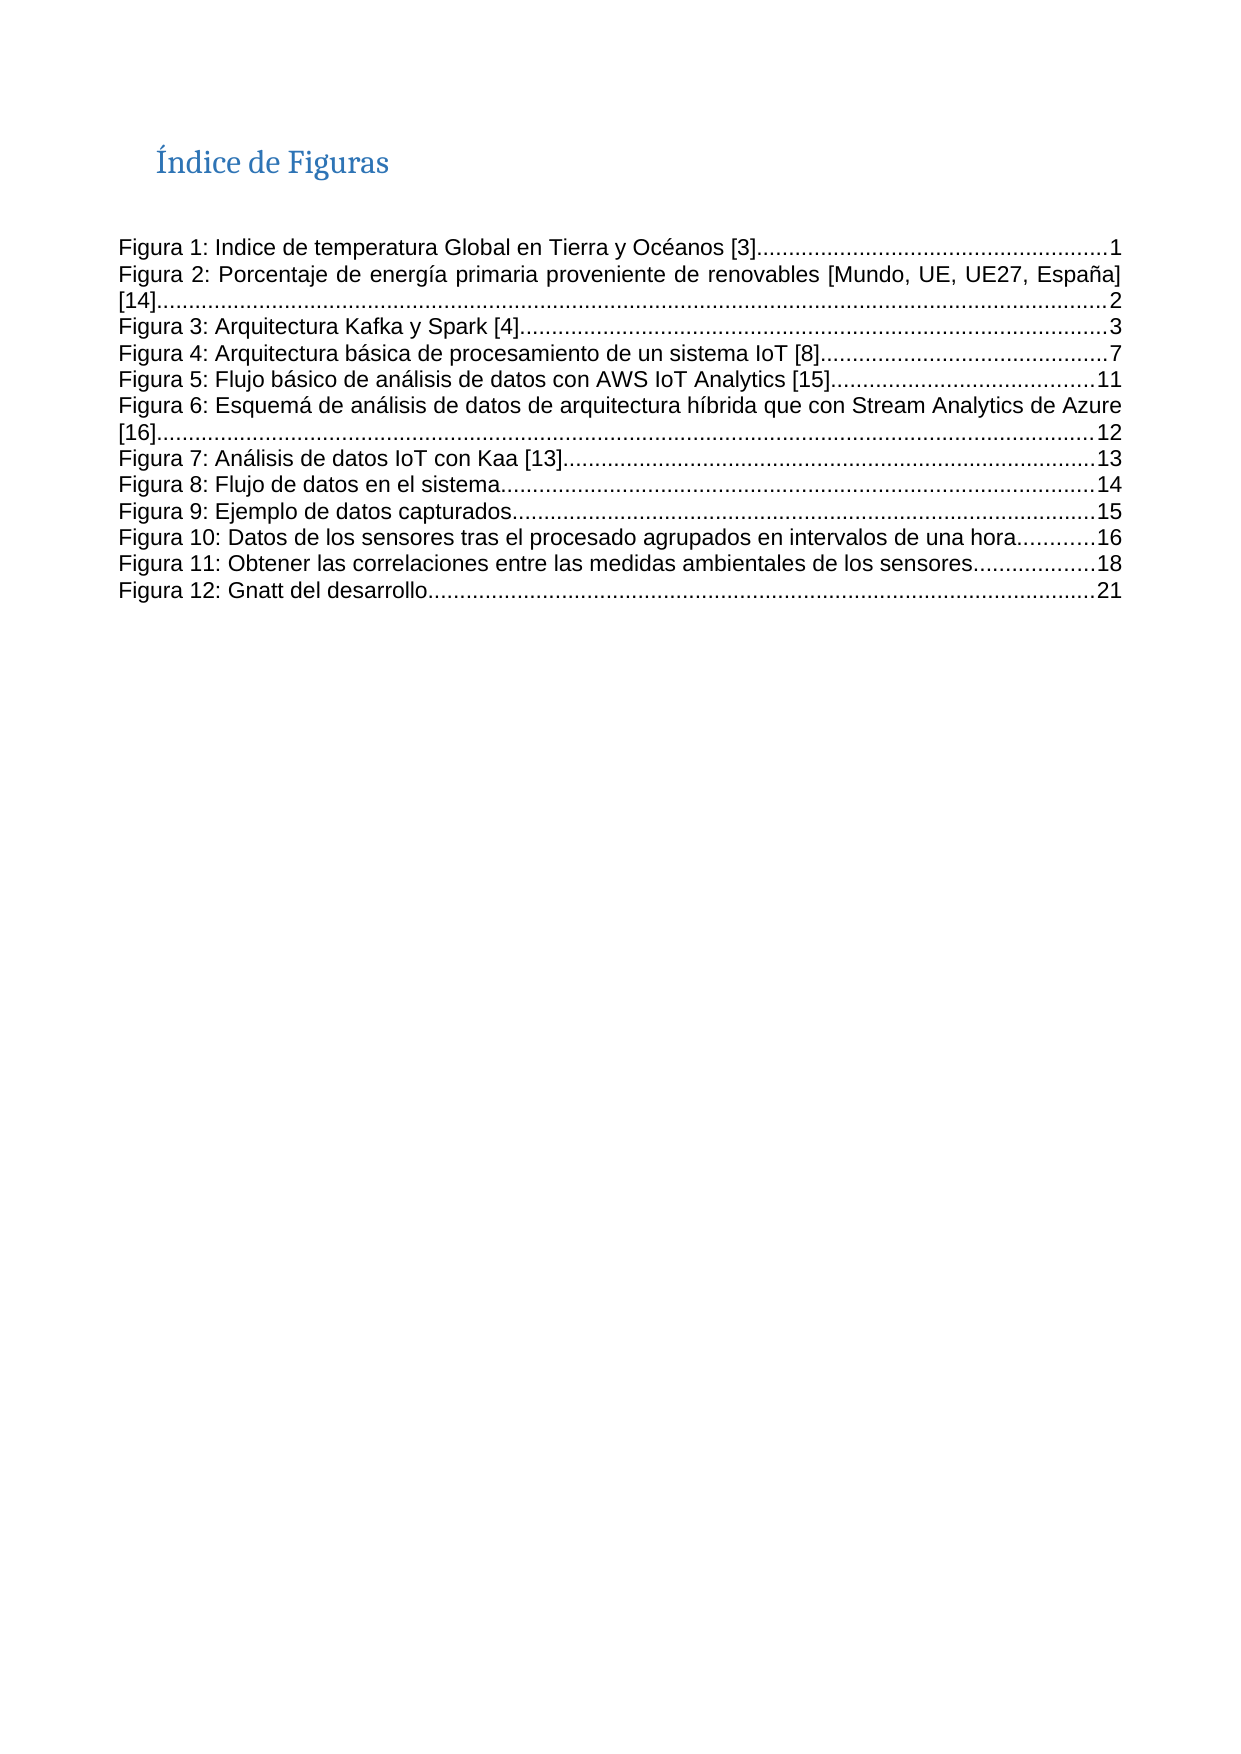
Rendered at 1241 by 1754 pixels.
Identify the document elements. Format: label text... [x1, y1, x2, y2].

text Figura 8: Flujo de datos en el sistema 14 [118, 471, 1122, 498]
text Figura 7: Análisis de datos IoT con Kaa [13] 13 [118, 445, 1122, 471]
text Figura 1: Indice de temperatura Global en Tierra y Océanos [3]. 1 [118, 234, 1122, 261]
text Figura 12: Gnatt del desarrollo 21 [118, 577, 1122, 603]
text Figura 3: Arquitectura Kafka y Spark [4]. 3 [118, 313, 1122, 339]
subtitle Índice de Figuras [156, 143, 1122, 181]
text Figura 2: Porcentaje de energía primaria proveniente de renovables [Mundo, UE, UE27, España] [14] 2 [118, 261, 1122, 313]
text Figura 6: Esquemá de análisis de datos de arquitectura híbrida que con Stream Analytics de Azure [16]. 12 [118, 392, 1122, 445]
text Figura 5: Flujo básico de análisis de datos con AWS IoT Analytics [15]. 11 [118, 366, 1122, 392]
text Figura 9: Ejemplo de datos capturados 15 [118, 498, 1122, 524]
text Figura 10: Datos de los sensores tras el procesado agrupados en intervalos de una hora. 16 [118, 524, 1122, 550]
text Figura 4: Arquitectura básica de procesamiento de un sistema IoT [8] 7 [118, 339, 1122, 366]
text Figura 11: Obtener las correlaciones entre las medidas ambientales de los sensores 18 [118, 550, 1122, 577]
